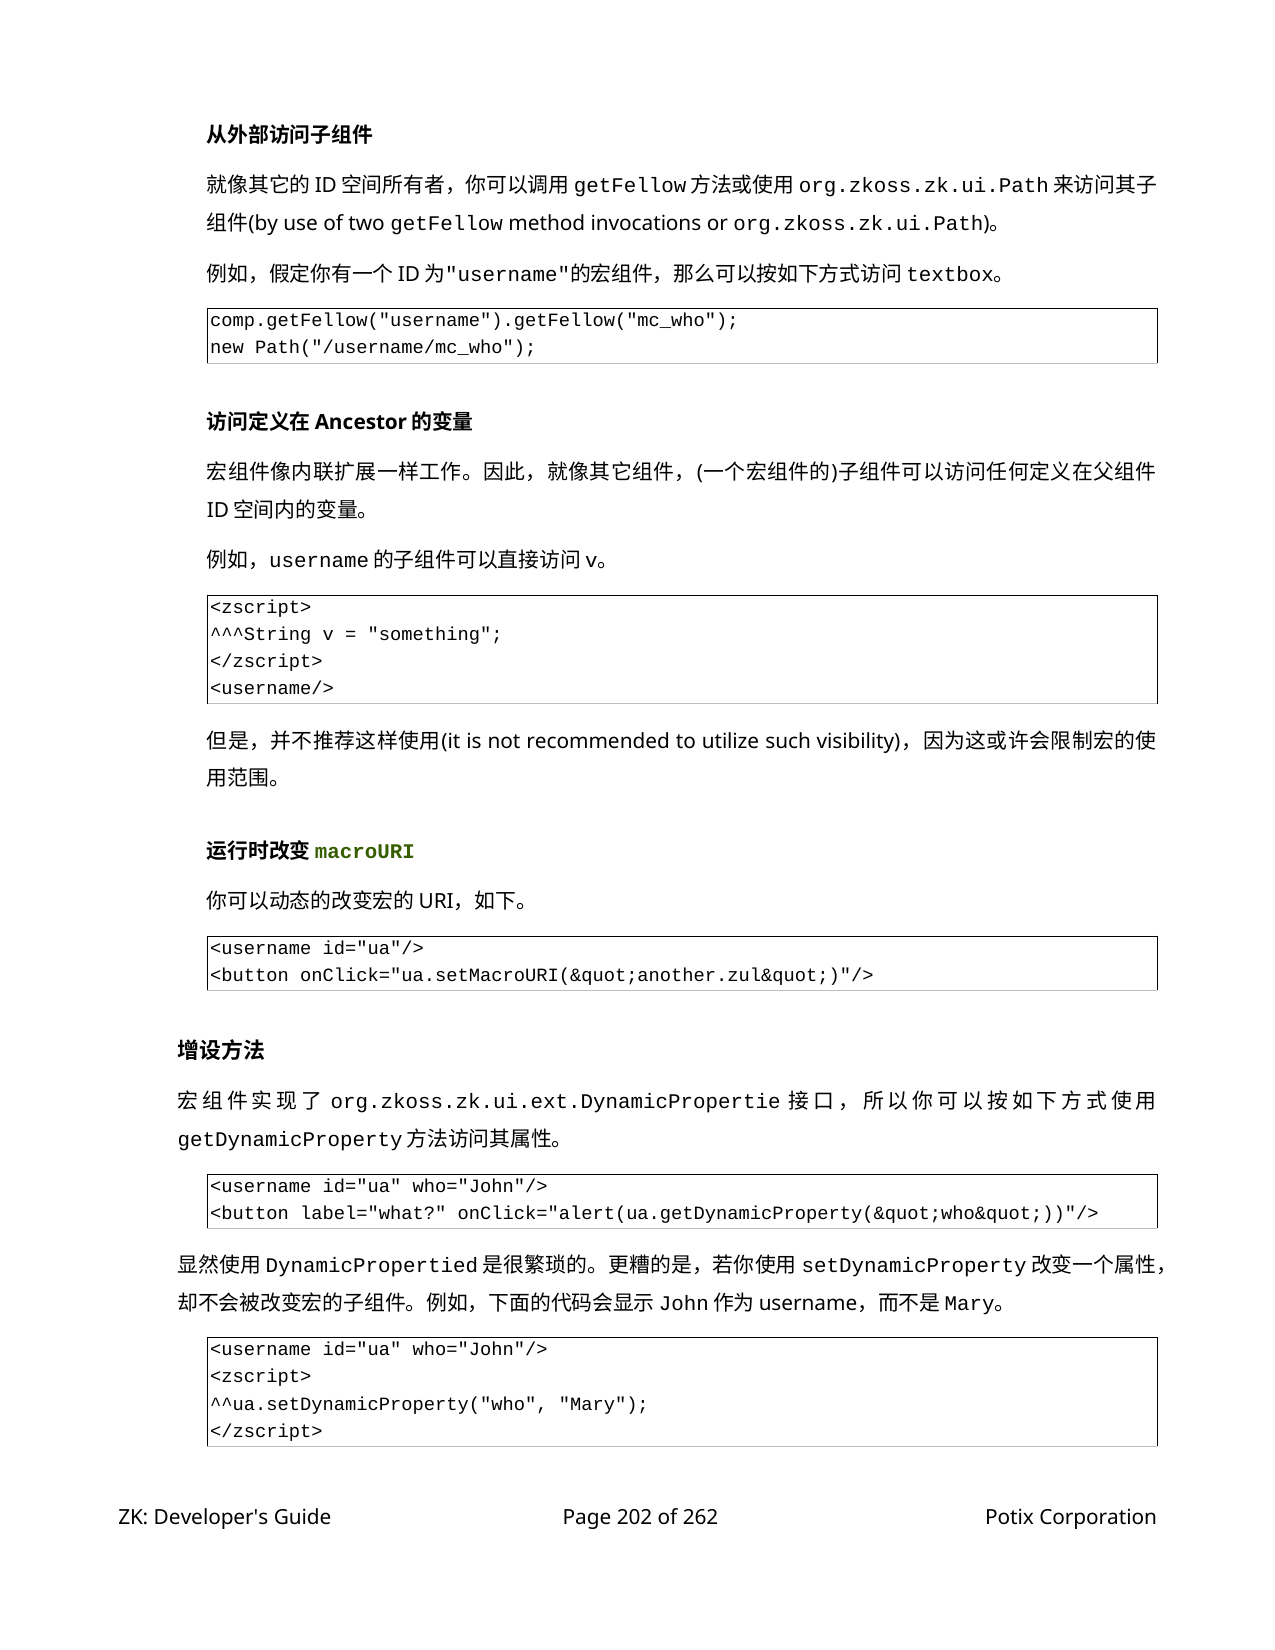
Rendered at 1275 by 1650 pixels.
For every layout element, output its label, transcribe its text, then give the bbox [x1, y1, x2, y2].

text ^^ua.setDynamicProperty("who", "Mary"); [208, 1392, 1157, 1416]
text <button onClick="ua.setMacroURI(&quot;another.zul&quot;)"/> [208, 963, 1157, 990]
text 但是，并不推荐这样使用(it is not recommended to utilize such visibility)，因为这或许会限制宏的使用范围。 [207, 724, 1157, 792]
subtitle 从外部访问子组件 [207, 118, 1157, 148]
text 就像其它的ID空间所有者，你可以调用getFellow方法或使用 org.zkoss.zk.ui.Path来访问其子组件(by use of two getFellow method invocations or org.zkoss.zk.ui.Path)。 [207, 169, 1157, 237]
subtitle 运行时改变macroURI [207, 834, 1157, 864]
text 例如，假定你有一个ID为"username"的宏组件，那么可以按如下方式访问textbox。 [207, 257, 1157, 287]
text <username id="ua" who="John"/> [208, 1175, 1157, 1198]
text <button label="what?" onClick="alert(ua.getDynamicProperty(&quot;who&quot;))"/> [208, 1201, 1157, 1228]
text 显然使用DynamicPropertied是很繁琐的。更糟的是，若你使用setDynamicProperty改变一个属性，却不会被改变宏的子组件。例如，下面的代码会显示John作为username，而不是Mary。 [177, 1249, 1157, 1317]
text comp.getFellow("username").getFellow("mc_who"); [208, 309, 1157, 332]
text <zscript> [208, 596, 1157, 619]
subtitle 增设方法 [177, 1033, 1157, 1064]
text 例如，username的子组件可以直接访问v。 [207, 544, 1157, 574]
text new Path("/username/mc_who"); [208, 335, 1157, 363]
text <username/> [208, 676, 1157, 703]
text 宏组件实现了org.zkoss.zk.ui.ext.DynamicPropertie接口，所以你可以按如下方式使用 getDynamicProperty方法访问其属性。 [177, 1085, 1157, 1153]
text 你可以动态的改变宏的URI，如下。 [207, 885, 1157, 915]
text <zscript> [208, 1364, 1157, 1389]
text <username id="ua"/> [208, 937, 1157, 960]
subtitle 访问定义在Ancestor的变量 [207, 405, 1157, 435]
text <username id="ua" who="John"/> [208, 1338, 1157, 1361]
text </zscript> [208, 649, 1157, 673]
text </zscript> [208, 1419, 1157, 1446]
text 宏组件像内联扩展一样工作。因此，就像其它组件，(一个宏组件的)子组件可以访问任何定义在父组件ID空间内的变量。 [207, 456, 1157, 523]
text ^^^String v = "something"; [208, 622, 1157, 646]
